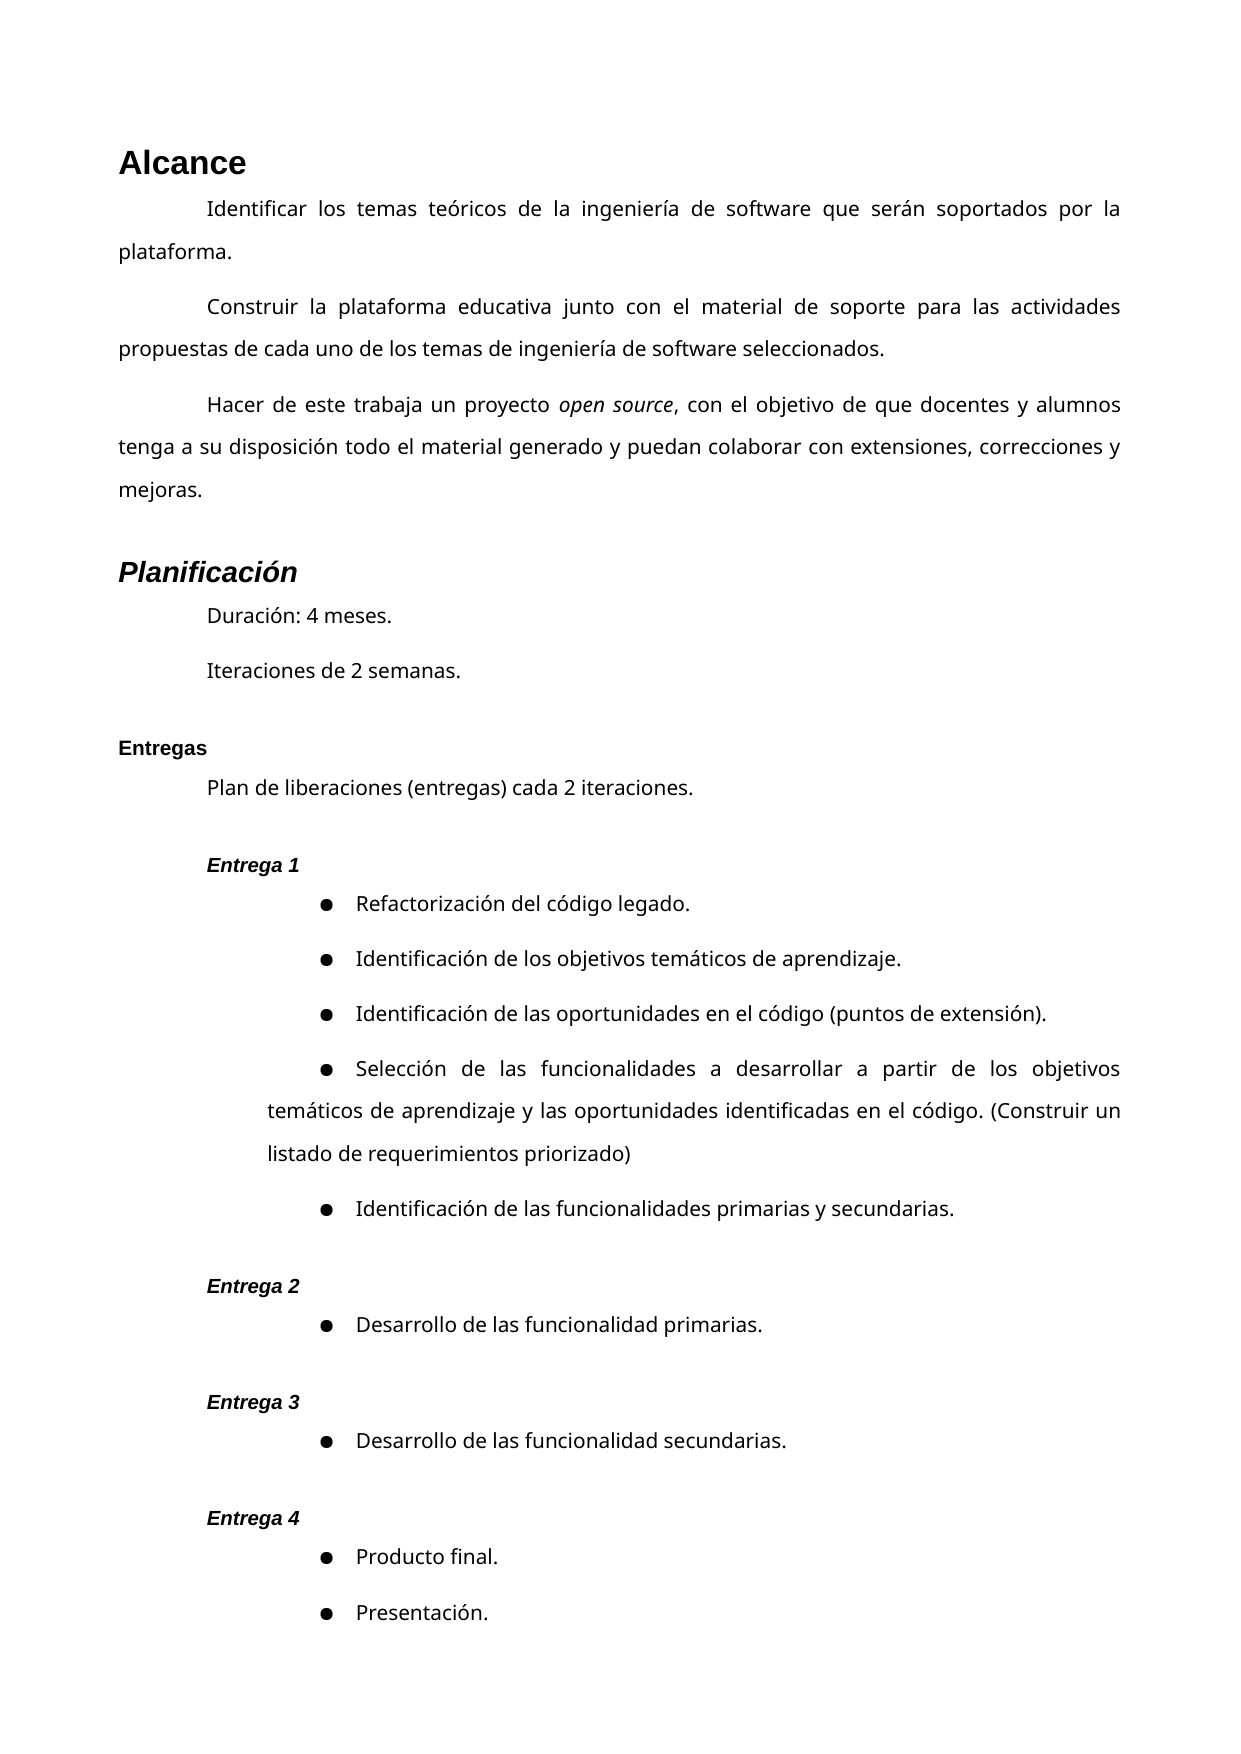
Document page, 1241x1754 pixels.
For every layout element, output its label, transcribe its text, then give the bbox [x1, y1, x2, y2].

list Desarrollo de las funcionalidad secundarias. [229, 1426, 1122, 1455]
subtitle Entrega 1 [118, 853, 1122, 876]
list Selección de las funcionalidades a desarrollar a partir de los objetivos temáticos de aprendizaje y las oportunidades identificadas en el código. (Construir un listado de requerimientos priorizado) [229, 1054, 1122, 1168]
text Iteraciones de 2 semanas. [118, 656, 1122, 684]
subtitle Entrega 4 [118, 1507, 1122, 1530]
text Identificar los temas teóricos de la ingeniería de software que serán soportados por la plataforma. [118, 194, 1122, 265]
list Identificación de las funcionalidades primarias y secundarias. [229, 1194, 1122, 1223]
list Refactorización del código legado. [229, 889, 1122, 917]
text Plan de liberaciones (entregas) cada 2 iteraciones. [118, 773, 1122, 801]
text Duración: 4 meses. [118, 601, 1122, 629]
subtitle Entregas [118, 736, 1122, 760]
list Identificación de los objetivos temáticos de aprendizaje. [229, 944, 1122, 972]
subtitle Alcance [118, 143, 1122, 182]
list Identificación de las oportunidades en el código (puntos de extensión). [229, 999, 1122, 1027]
list Presentación. [229, 1598, 1122, 1626]
subtitle Entrega 2 [118, 1274, 1122, 1298]
text Construir la plataforma educativa junto con el material de soporte para las actividades propuestas de cada uno de los temas de ingeniería de software seleccionados. [118, 292, 1122, 363]
subtitle Planificación [118, 555, 1122, 588]
text Hacer de este trabaja un proyecto open source, con el objetivo de que docentes y alumnos tenga a su disposición todo el material generado y puedan colaborar con extensiones, correcciones y mejoras. [118, 390, 1122, 503]
list Producto final. [229, 1542, 1122, 1571]
subtitle Entrega 3 [118, 1391, 1122, 1414]
list Desarrollo de las funcionalidad primarias. [229, 1310, 1122, 1339]
